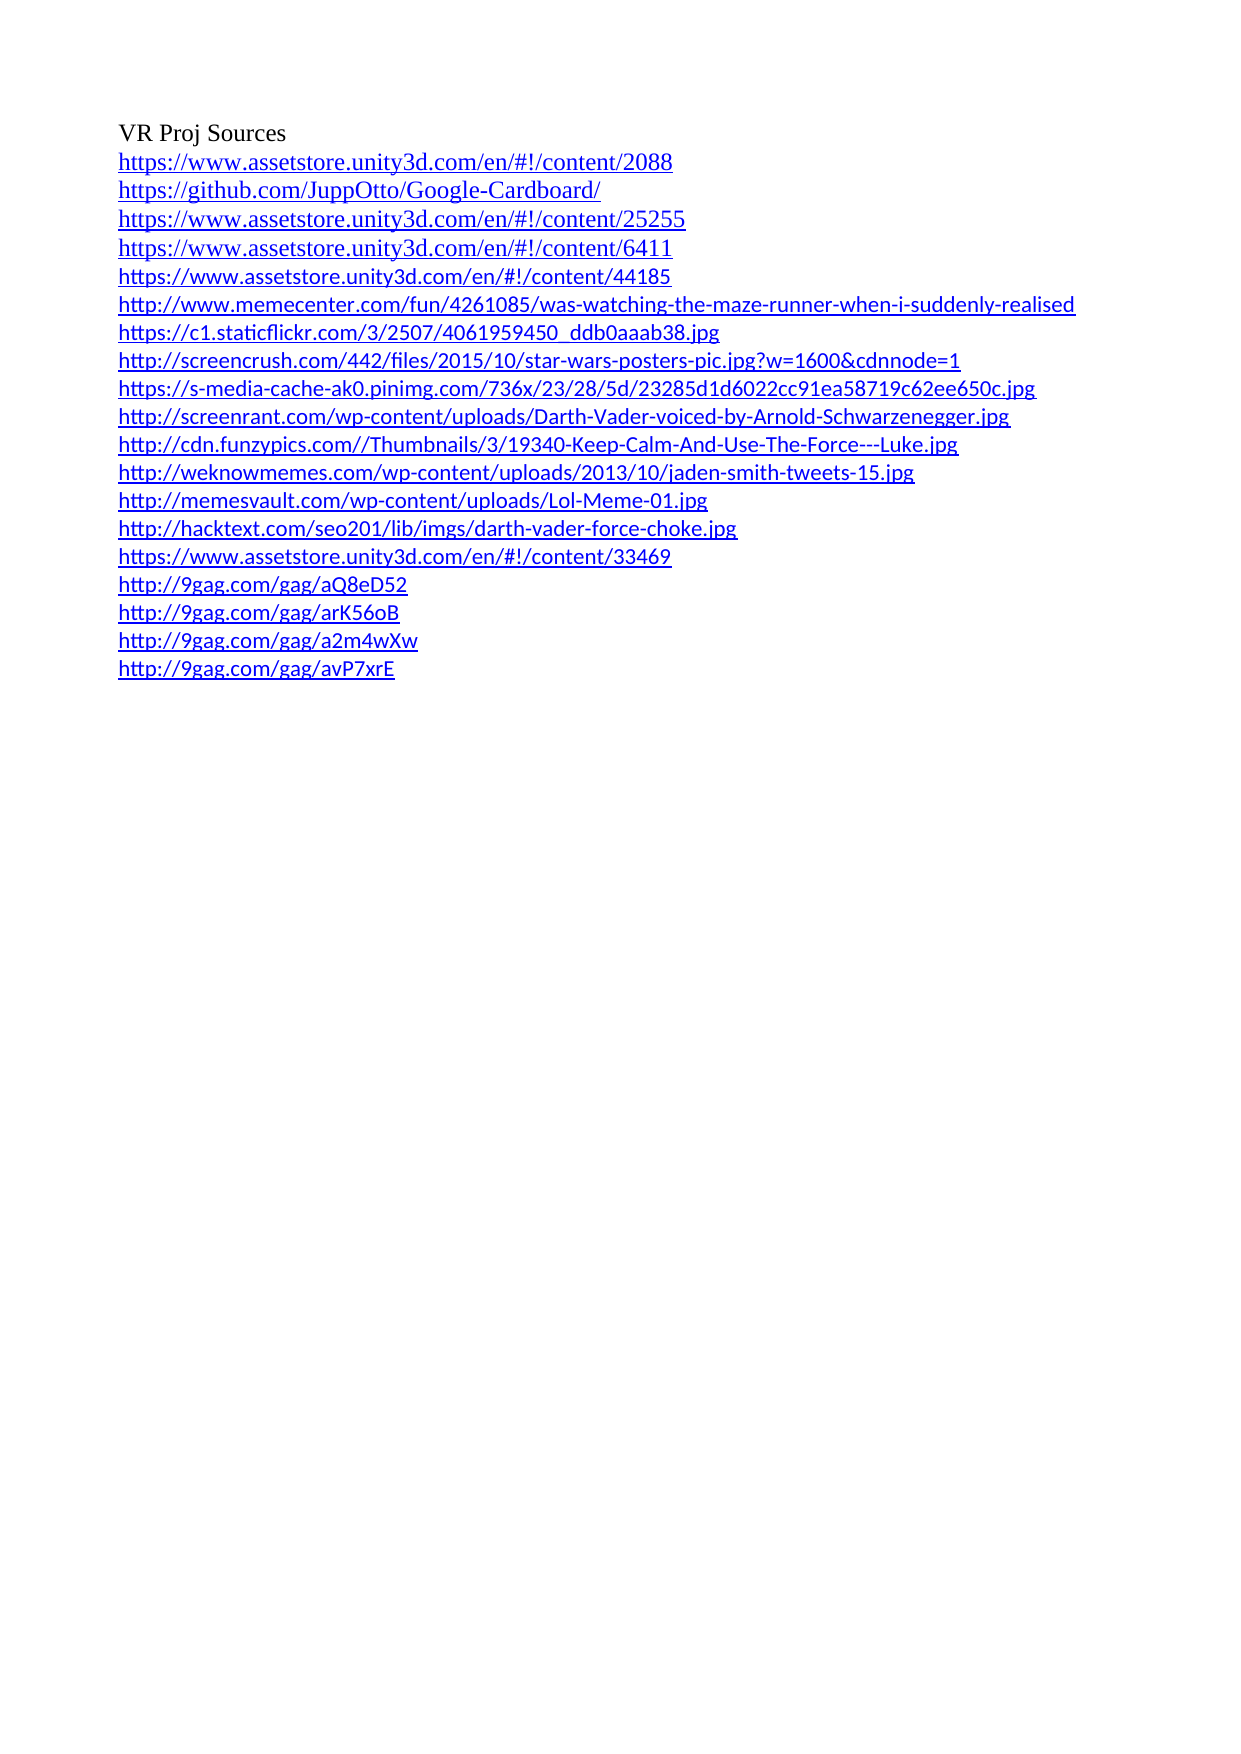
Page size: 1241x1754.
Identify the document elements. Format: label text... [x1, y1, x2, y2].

text http://9gag.com/gag/aQ8eD52 [118, 570, 1122, 598]
text http://memesvault.com/wp-content/uploads/Lol-Meme-01.jpg [118, 486, 1122, 514]
text http://www.memecenter.com/fun/4261085/was-watching-the-maze-runner-when-i-suddenly-realised [118, 290, 1122, 318]
text https://www.assetstore.unity3d.com/en/#!/content/33469 [118, 542, 1122, 570]
text https://www.assetstore.unity3d.com/en/#!/content/2088 [118, 147, 1122, 176]
text http://hacktext.com/seo201/lib/imgs/darth-vader-force-choke.jpg [118, 514, 1122, 542]
text https://s-media-cache-ak0.pinimg.com/736x/23/28/5d/23285d1d6022cc91ea58719c62ee650c.jpg [118, 374, 1122, 402]
text http://weknowmemes.com/wp-content/uploads/2013/10/jaden-smith-tweets-15.jpg [118, 458, 1122, 486]
text VR Proj Sources [118, 118, 1122, 147]
text https://www.assetstore.unity3d.com/en/#!/content/44185 [118, 262, 1122, 290]
text http://9gag.com/gag/arK56oB [118, 598, 1122, 626]
text https://www.assetstore.unity3d.com/en/#!/content/6411 [118, 233, 1122, 262]
text http://screenrant.com/wp-content/uploads/Darth-Vader-voiced-by-Arnold-Schwarzenegger.jpg [118, 402, 1122, 430]
text http://9gag.com/gag/a2m4wXw [118, 626, 1122, 654]
text http://cdn.funzypics.com//Thumbnails/3/19340-Keep-Calm-And-Use-The-Force---Luke.jpg [118, 430, 1122, 458]
text https://github.com/JuppOtto/Google-Cardboard/ [118, 176, 1122, 204]
text https://c1.staticflickr.com/3/2507/4061959450_ddb0aaab38.jpg [118, 318, 1122, 346]
text http://screencrush.com/442/files/2015/10/star-wars-posters-pic.jpg?w=1600&cdnnode=1 [118, 346, 1122, 374]
text https://www.assetstore.unity3d.com/en/#!/content/25255 [118, 204, 1122, 233]
text http://9gag.com/gag/avP7xrE [118, 654, 1122, 682]
